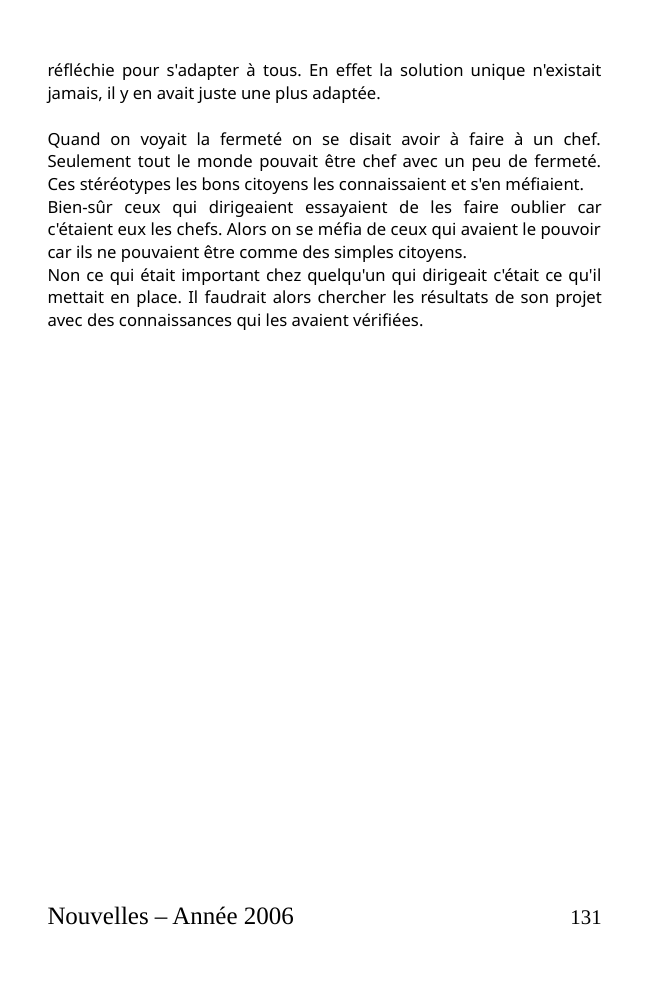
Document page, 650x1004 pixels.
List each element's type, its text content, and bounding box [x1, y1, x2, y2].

text réfléchie pour s'adapter à tous. En effet la solution unique n'existait jamais, il y en avait juste une plus adaptée. [47, 59, 602, 104]
text Quand on voyait la fermeté on se disait avoir à faire à un chef. Seulement tout le monde pouvait être chef avec un peu de fermeté. Ces stéréotypes les bons citoyens les connaissaient et s'en méfiaient. [47, 127, 602, 195]
text Bien-sûr ceux qui dirigeaient essayaient de les faire oublier car c'étaient eux les chefs. Alors on se méfia de ceux qui avaient le pouvoir car ils ne pouvaient être comme des simples citoyens. [47, 195, 602, 263]
text Non ce qui était important chez quelqu'un qui dirigeait c'était ce qu'il mettait en place. Il faudrait alors chercher les résultats de son projet avec des connaissances qui les avaient vérifiées. [47, 263, 602, 332]
